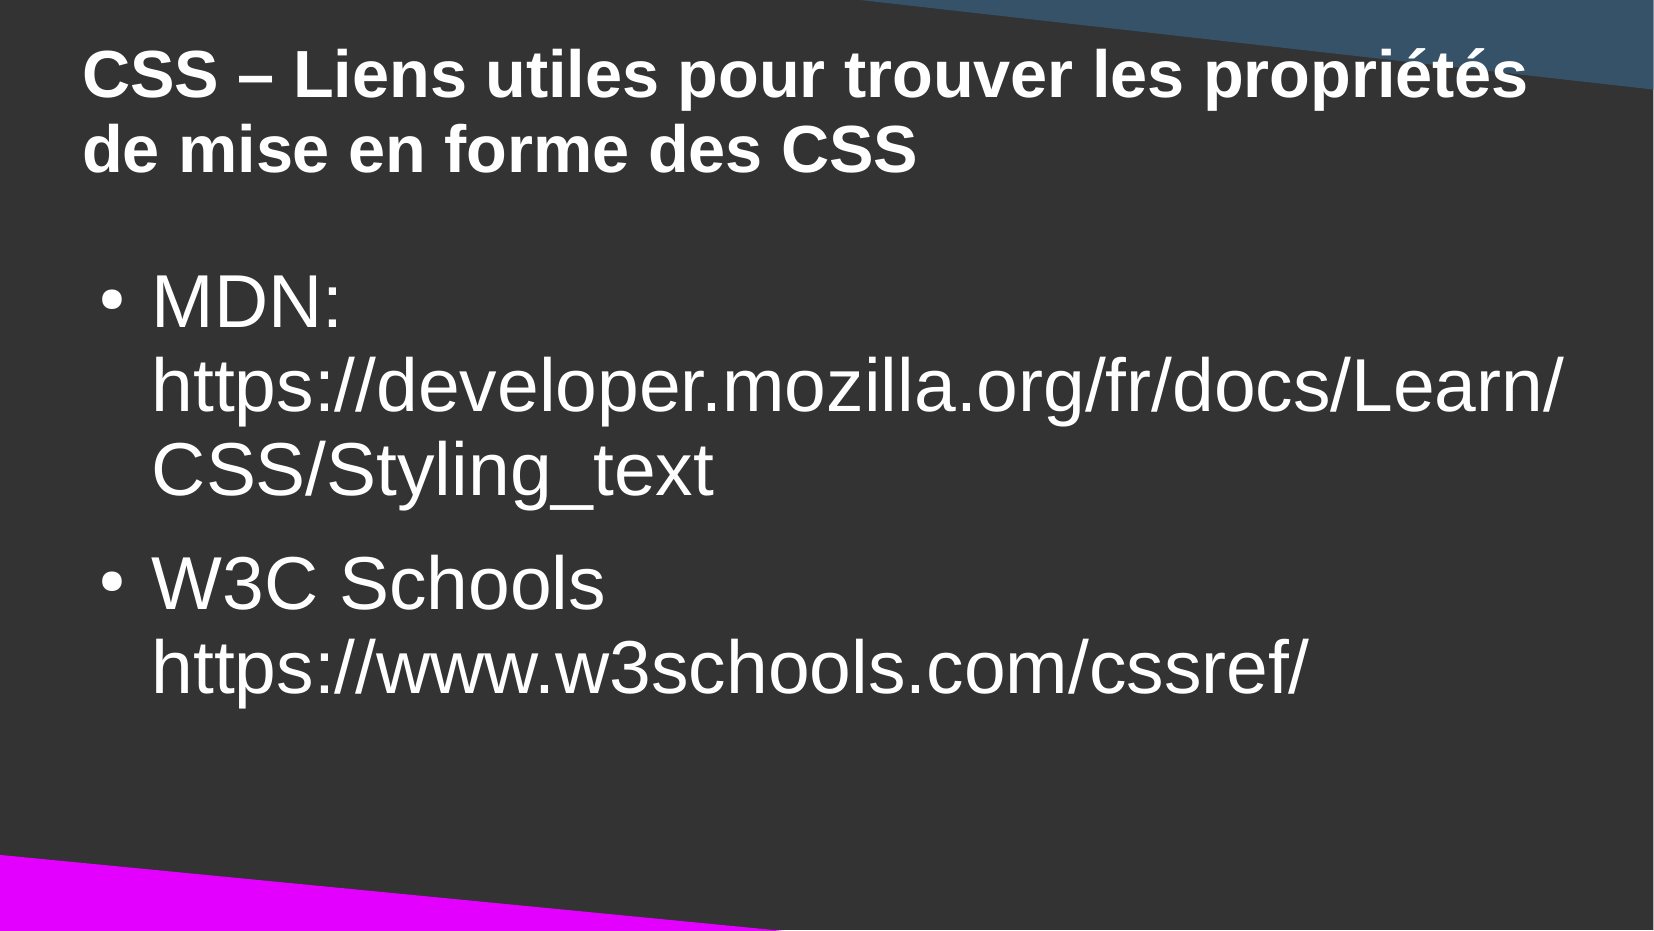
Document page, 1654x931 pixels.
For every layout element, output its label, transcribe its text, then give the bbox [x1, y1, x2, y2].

title CSS – Liens utiles pour trouver les propriétés de mise en forme des CSS [82, 37, 1571, 187]
text_box [0, 854, 784, 931]
text_box [860, 0, 1654, 90]
list MDN: https://developer.mozilla.org/fr/docs/Learn/CSS/Styling_text W3C Schools https://www.w3schools.com/cssref/ [80, 259, 1605, 745]
